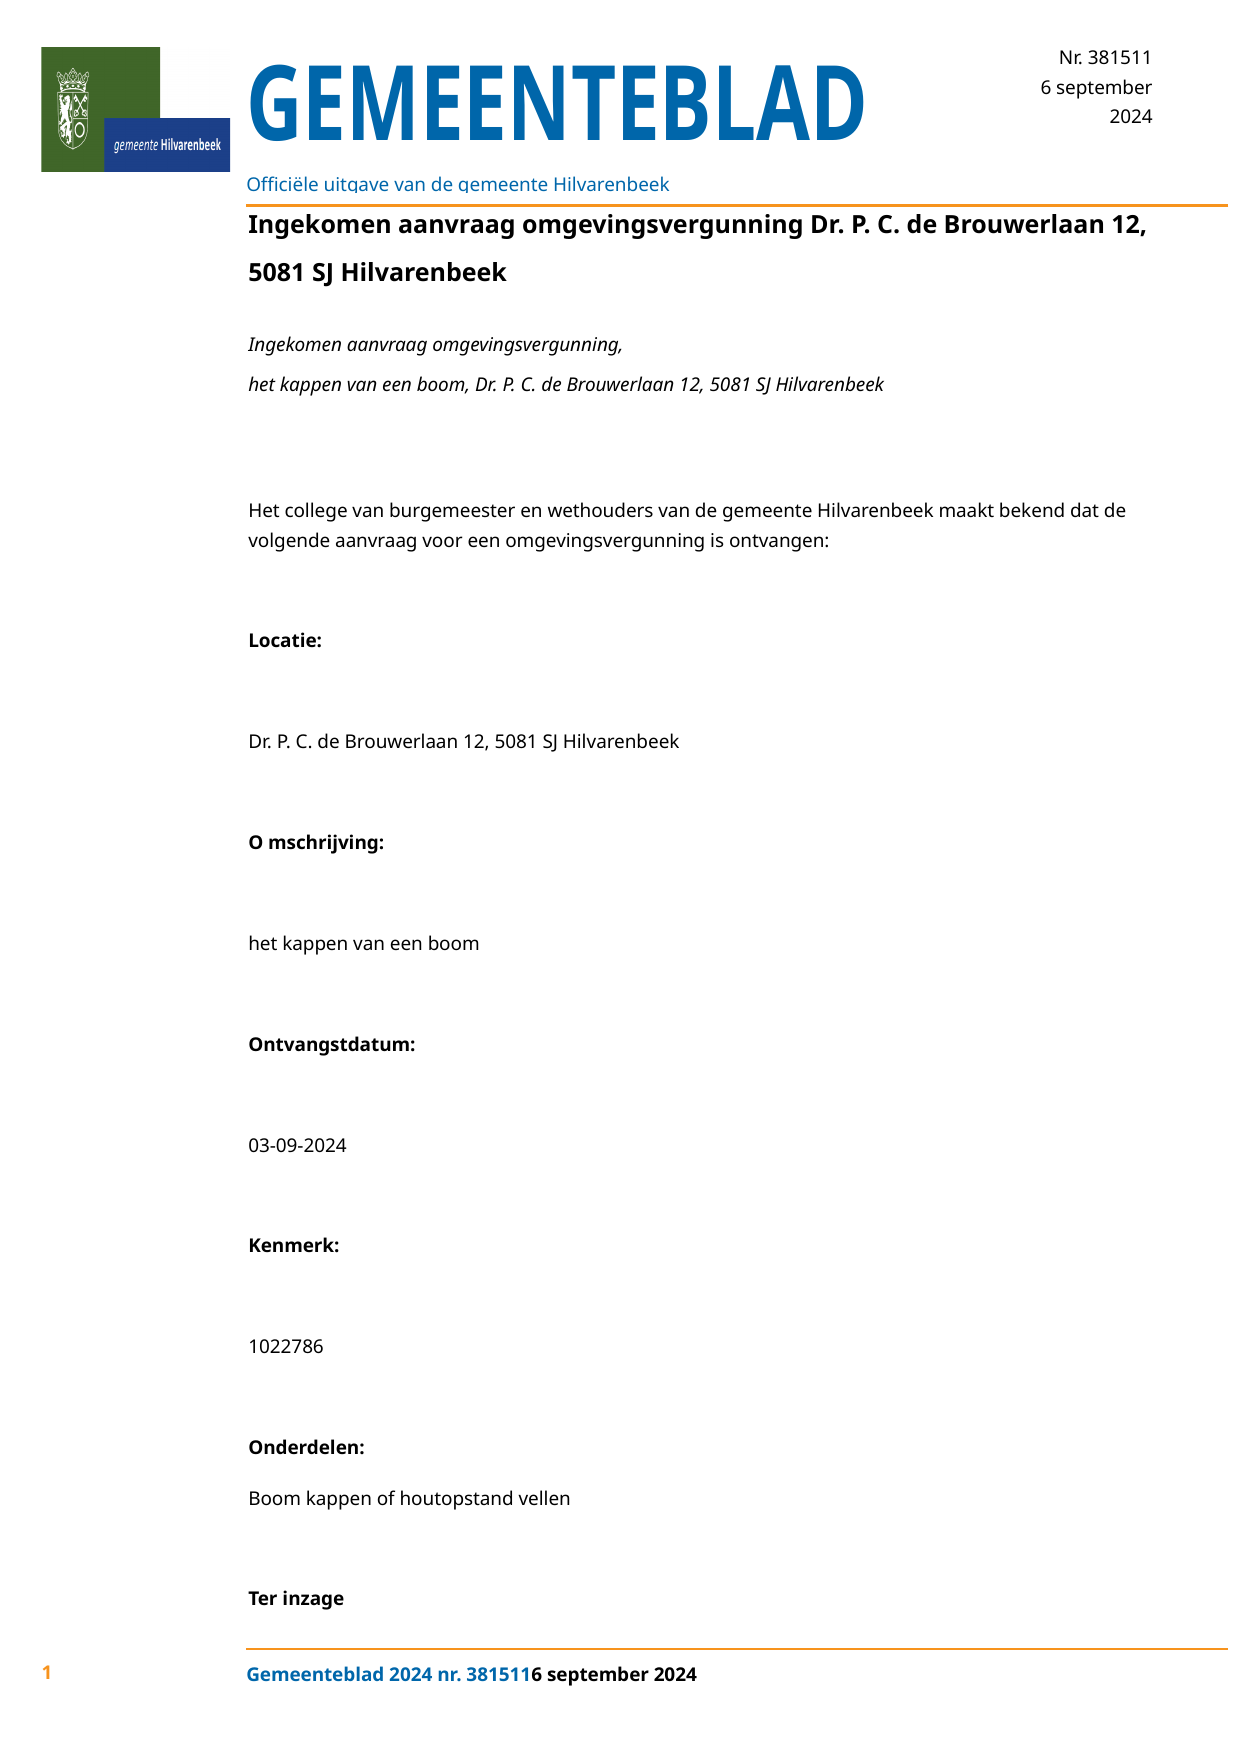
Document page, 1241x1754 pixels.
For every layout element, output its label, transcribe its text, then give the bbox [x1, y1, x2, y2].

picture [41, 47, 231, 172]
text Ontvangstdatum: [248, 1031, 1152, 1057]
text 03-09-2024 [248, 1132, 1152, 1158]
text Locatie: [248, 628, 1152, 653]
text O mschrijving: [248, 829, 1152, 855]
text Onderdelen: [248, 1434, 1152, 1460]
text Kenmerk: [248, 1233, 1152, 1258]
text Ter inzage [248, 1586, 1152, 1611]
text het kappen van een boom, Dr. P. C. de Brouwerlaan 12, 5081 SJ Hilvarenbeek [248, 371, 1152, 396]
text het kappen van een boom [248, 930, 1152, 956]
text 1022786 [248, 1333, 1152, 1359]
text Dr. P. C. de Brouwerlaan 12, 5081 SJ Hilvarenbeek [248, 728, 1152, 754]
text Ingekomen aanvraag omgevingsvergunning, [248, 331, 1152, 357]
text Boom kappen of houtopstand vellen [248, 1485, 1152, 1511]
text Het college van burgemeester en wethouders van de gemeente Hilvarenbeek maakt bekend dat de volgende aanvraag voor een omgevingsvergunning is ontvangen: [248, 497, 1152, 553]
text Ingekomen aanvraag omgevingsvergunning Dr. P. C. de Brouwerlaan 12, 5081 SJ Hilvarenbeek [248, 207, 1152, 288]
